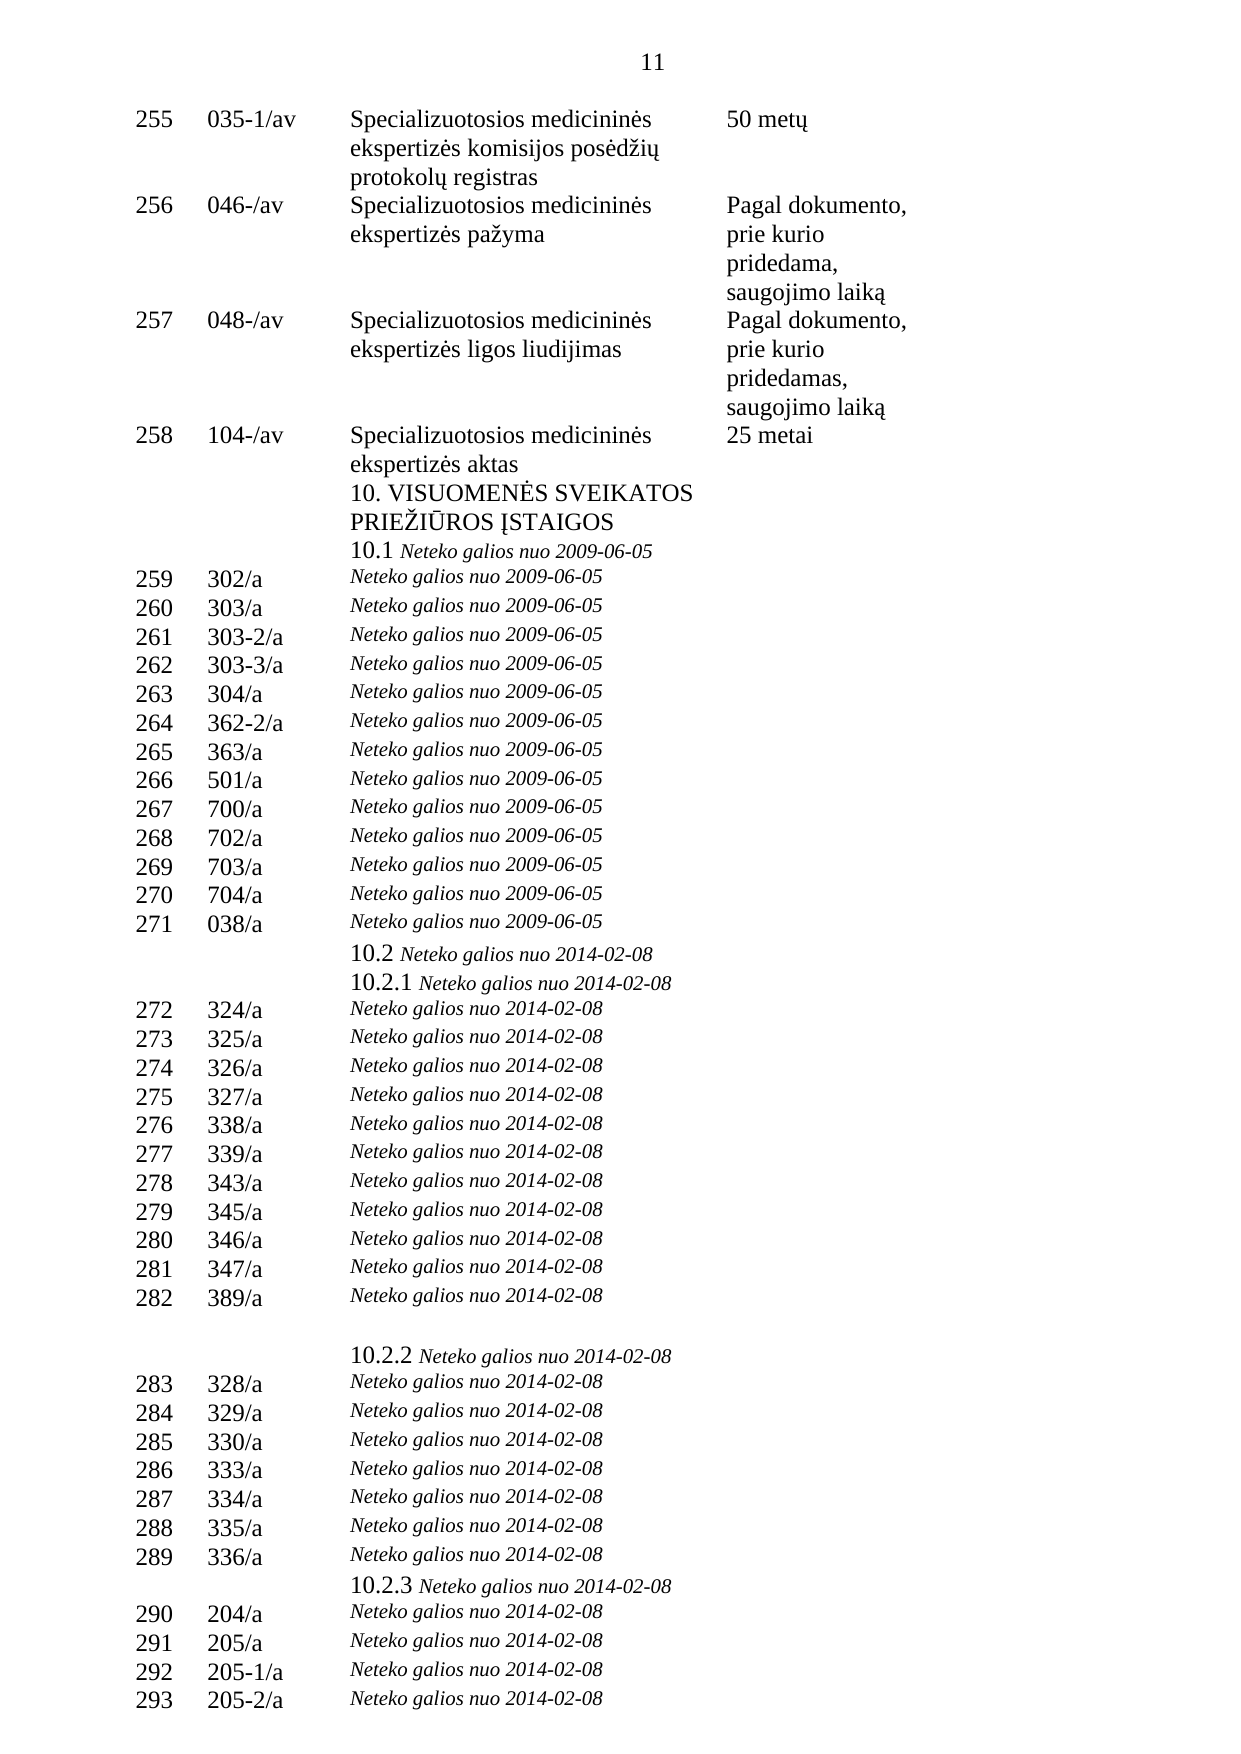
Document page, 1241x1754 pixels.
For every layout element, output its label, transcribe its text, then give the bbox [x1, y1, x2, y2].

table_cell Neteko galios nuo 2014-02-08 [339, 1197, 715, 1226]
table_cell Neteko galios nuo 2009-06-05 [339, 651, 715, 679]
table_cell [1122, 823, 1128, 852]
table_cell [1122, 1254, 1128, 1283]
table_cell 265 [124, 737, 196, 766]
table_cell [919, 823, 1122, 852]
table_cell [1122, 1599, 1128, 1628]
table_cell Neteko galios nuo 2014-02-08 [339, 1168, 715, 1197]
table_cell Neteko galios nuo 2014-02-08 [339, 1369, 715, 1398]
table_cell 288 [124, 1513, 196, 1542]
table_cell 335/a [196, 1513, 338, 1542]
table_cell 035-1/av [196, 104, 338, 191]
table_cell Neteko galios nuo 2009-06-05 [339, 881, 715, 909]
table_cell Neteko galios nuo 2009-06-05 [339, 823, 715, 852]
table_cell 259 [124, 564, 196, 593]
table_cell [196, 536, 338, 564]
table_cell 334/a [196, 1484, 338, 1513]
table_cell [1122, 1024, 1128, 1053]
table_cell [1122, 421, 1128, 478]
table_cell [1122, 622, 1128, 651]
table_cell 269 [124, 852, 196, 881]
table_cell [715, 1226, 919, 1254]
table_cell 268 [124, 823, 196, 852]
table_cell [919, 1226, 1122, 1254]
table_cell [715, 564, 919, 593]
table_cell [1122, 593, 1128, 622]
table_cell 292 [124, 1657, 196, 1686]
table_cell 501/a [196, 766, 338, 794]
table_cell [919, 679, 1122, 708]
table_cell [919, 1111, 1122, 1139]
table_cell Neteko galios nuo 2014-02-08 [339, 1139, 715, 1168]
table_cell [715, 1168, 919, 1197]
table_cell 293 [124, 1686, 196, 1714]
table_cell 276 [124, 1111, 196, 1139]
table_cell [196, 938, 338, 967]
table_cell Specializuotosios medicininės ekspertizės aktas [339, 421, 715, 478]
table_cell 291 [124, 1628, 196, 1657]
table_cell 704/a [196, 881, 338, 909]
table_cell [919, 1628, 1122, 1657]
table_cell Specializuotosios medicininės ekspertizės komisijos posėdžių protokolų registras [339, 104, 715, 191]
table_cell 264 [124, 708, 196, 737]
table_cell 333/a [196, 1456, 338, 1484]
table_cell [1122, 564, 1128, 593]
table_cell [1122, 737, 1128, 766]
table_cell 048-/av [196, 306, 338, 421]
table_cell [1122, 996, 1128, 1024]
table_cell [1122, 1226, 1128, 1254]
table_cell 261 [124, 622, 196, 651]
table_cell [715, 1283, 919, 1312]
table_cell [919, 1571, 1122, 1599]
table_cell [1122, 1628, 1128, 1657]
table_cell [919, 1686, 1122, 1714]
table_cell [715, 1599, 919, 1628]
table_cell [1122, 1111, 1128, 1139]
table_cell [715, 909, 919, 938]
table_cell 282 [124, 1283, 196, 1312]
table_cell [1122, 1082, 1128, 1111]
table_cell 205/a [196, 1628, 338, 1657]
table_cell 205-1/a [196, 1657, 338, 1686]
table_cell 283 [124, 1369, 196, 1398]
table_cell 284 [124, 1398, 196, 1427]
table_cell Neteko galios nuo 2009-06-05 [339, 622, 715, 651]
table_cell [919, 1197, 1122, 1226]
table_cell [919, 794, 1122, 823]
table_cell [124, 478, 196, 536]
table_cell [196, 967, 338, 996]
table_cell 345/a [196, 1197, 338, 1226]
table_cell [715, 708, 919, 737]
table_cell [715, 1312, 919, 1341]
table_cell 046-/av [196, 191, 338, 306]
table_cell 281 [124, 1254, 196, 1283]
table_cell 25 metai [715, 421, 919, 478]
table_cell 324/a [196, 996, 338, 1024]
table_cell 278 [124, 1168, 196, 1197]
table_cell [715, 1082, 919, 1111]
table_cell [919, 421, 1122, 478]
table_cell [715, 1398, 919, 1427]
table_cell [715, 881, 919, 909]
table_cell [715, 1197, 919, 1226]
table_cell 303-2/a [196, 622, 338, 651]
table_cell [1122, 1686, 1128, 1714]
table_cell [1122, 1456, 1128, 1484]
table_cell 327/a [196, 1082, 338, 1111]
table_cell Neteko galios nuo 2014-02-08 [339, 1513, 715, 1542]
table_cell Neteko galios nuo 2014-02-08 [339, 1082, 715, 1111]
table_cell 271 [124, 909, 196, 938]
table_cell [1122, 1168, 1128, 1197]
table_cell [1122, 909, 1128, 938]
table_cell [715, 536, 919, 564]
table_cell [919, 938, 1122, 967]
table_cell Neteko galios nuo 2014-02-08 [339, 1456, 715, 1484]
table_cell [124, 1312, 196, 1341]
table_cell 038/a [196, 909, 338, 938]
table_cell 700/a [196, 794, 338, 823]
table_cell Specializuotosios medicininės ekspertizės ligos liudijimas [339, 306, 715, 421]
table_cell [919, 306, 1122, 421]
table_cell 304/a [196, 679, 338, 708]
table_cell [919, 564, 1122, 593]
table_cell [919, 1369, 1122, 1398]
table_cell 270 [124, 881, 196, 909]
table_cell 275 [124, 1082, 196, 1111]
table_cell [1122, 967, 1128, 996]
table_cell [919, 1053, 1122, 1082]
table_cell Neteko galios nuo 2014-02-08 [339, 1657, 715, 1686]
table_cell [715, 1341, 919, 1369]
table_cell [1122, 104, 1128, 191]
table_cell Neteko galios nuo 2009-06-05 [339, 852, 715, 881]
table_cell [919, 593, 1122, 622]
table_cell 104-/av [196, 421, 338, 478]
table_cell [715, 1111, 919, 1139]
table_cell 262 [124, 651, 196, 679]
table_cell [715, 1686, 919, 1714]
table_cell [715, 1254, 919, 1283]
table_cell [196, 478, 338, 536]
table_cell [124, 536, 196, 564]
table_cell [919, 536, 1122, 564]
table_cell [919, 1657, 1122, 1686]
table_cell [919, 1456, 1122, 1484]
table_cell 10. VISUOMENĖS SVEIKATOS PRIEŽIŪROS ĮSTAIGOS [339, 478, 715, 536]
table_cell Pagal dokumento, prie kurio pridedama, saugojimo laiką [715, 191, 919, 306]
table_cell Neteko galios nuo 2014-02-08 [339, 1024, 715, 1053]
table_cell 290 [124, 1599, 196, 1628]
table_cell 302/a [196, 564, 338, 593]
table_cell [1122, 1398, 1128, 1427]
table_cell 303-3/a [196, 651, 338, 679]
table_cell [919, 1542, 1122, 1571]
table_cell [919, 1484, 1122, 1513]
table_cell [1122, 1542, 1128, 1571]
table_cell Neteko galios nuo 2009-06-05 [339, 564, 715, 593]
table_cell Neteko galios nuo 2014-02-08 [339, 1542, 715, 1571]
table_cell [919, 1312, 1122, 1341]
table_cell [919, 1254, 1122, 1283]
table_cell 257 [124, 306, 196, 421]
table_cell [1122, 1484, 1128, 1513]
table_cell [715, 852, 919, 881]
table_cell [919, 909, 1122, 938]
table_cell [1122, 1513, 1128, 1542]
table_cell [715, 1542, 919, 1571]
table_cell [715, 1369, 919, 1398]
table_cell [715, 1484, 919, 1513]
table_cell [715, 679, 919, 708]
table_cell [1122, 1369, 1128, 1398]
table_cell [919, 1599, 1122, 1628]
table_cell 204/a [196, 1599, 338, 1628]
table_cell [1122, 1053, 1128, 1082]
table_cell [715, 823, 919, 852]
table_cell [715, 1657, 919, 1686]
table_cell Neteko galios nuo 2014-02-08 [339, 1111, 715, 1139]
table_cell [1122, 1341, 1128, 1369]
table_cell [196, 1341, 338, 1369]
table_cell 363/a [196, 737, 338, 766]
table_cell [715, 1571, 919, 1599]
table_cell Neteko galios nuo 2014-02-08 [339, 1427, 715, 1456]
table_cell [1122, 708, 1128, 737]
table_cell [715, 1427, 919, 1456]
table_cell [919, 191, 1122, 306]
table_cell Neteko galios nuo 2009-06-05 [339, 766, 715, 794]
table_cell [1122, 938, 1128, 967]
table_cell 256 [124, 191, 196, 306]
table_cell 258 [124, 421, 196, 478]
table_cell [1122, 478, 1128, 536]
table_cell [919, 1341, 1122, 1369]
table_cell 10.2 Neteko galios nuo 2014-02-08 [339, 938, 715, 967]
table_cell 346/a [196, 1226, 338, 1254]
table_cell Neteko galios nuo 2014-02-08 [339, 1226, 715, 1254]
table_cell [919, 622, 1122, 651]
table_cell 263 [124, 679, 196, 708]
table_cell 279 [124, 1197, 196, 1226]
table_cell 703/a [196, 852, 338, 881]
table_cell [919, 1398, 1122, 1427]
table_cell 336/a [196, 1542, 338, 1571]
table_cell Pagal dokumento, prie kurio pridedamas, saugojimo laiką [715, 306, 919, 421]
table_cell [1122, 1197, 1128, 1226]
table_cell Neteko galios nuo 2009-06-05 [339, 909, 715, 938]
table_cell 267 [124, 794, 196, 823]
table_cell [1122, 794, 1128, 823]
table_cell [196, 1571, 338, 1599]
table_cell 303/a [196, 593, 338, 622]
table_cell [715, 1513, 919, 1542]
table_cell [919, 1427, 1122, 1456]
table_cell [1122, 536, 1128, 564]
table_cell [715, 766, 919, 794]
table_cell [919, 651, 1122, 679]
table_cell 325/a [196, 1024, 338, 1053]
table_cell 343/a [196, 1168, 338, 1197]
table_cell [339, 1312, 715, 1341]
table_cell [1122, 651, 1128, 679]
table_cell 274 [124, 1053, 196, 1082]
table_cell [715, 651, 919, 679]
table_cell [919, 708, 1122, 737]
table_cell 10.2.1 Neteko galios nuo 2014-02-08 [339, 967, 715, 996]
table_cell [1122, 1139, 1128, 1168]
table_cell 328/a [196, 1369, 338, 1398]
table_cell 10.1 Neteko galios nuo 2009-06-05 [339, 536, 715, 564]
table_cell 266 [124, 766, 196, 794]
table_cell 339/a [196, 1139, 338, 1168]
table_cell [124, 938, 196, 967]
table_cell [919, 852, 1122, 881]
table_cell Neteko galios nuo 2009-06-05 [339, 593, 715, 622]
table_cell Neteko galios nuo 2014-02-08 [339, 996, 715, 1024]
table_cell [1122, 191, 1128, 306]
table_cell [196, 1312, 338, 1341]
table_cell 255 [124, 104, 196, 191]
table_cell 272 [124, 996, 196, 1024]
table_cell [1122, 881, 1128, 909]
table_cell [919, 996, 1122, 1024]
table_cell [1122, 679, 1128, 708]
table_cell [715, 938, 919, 967]
table_cell [919, 1024, 1122, 1053]
table_cell Neteko galios nuo 2014-02-08 [339, 1599, 715, 1628]
table_cell [919, 478, 1122, 536]
table_cell [715, 478, 919, 536]
table_cell 277 [124, 1139, 196, 1168]
table_cell [715, 967, 919, 996]
table_cell [919, 104, 1122, 191]
table_cell Neteko galios nuo 2014-02-08 [339, 1053, 715, 1082]
table_cell [715, 1139, 919, 1168]
table_cell [919, 1139, 1122, 1168]
table_cell [1122, 306, 1128, 421]
table_cell Neteko galios nuo 2009-06-05 [339, 794, 715, 823]
table_cell 285 [124, 1427, 196, 1456]
table_cell 329/a [196, 1398, 338, 1427]
table_cell [715, 1628, 919, 1657]
table_cell [919, 737, 1122, 766]
table_cell [715, 1456, 919, 1484]
table_cell 205-2/a [196, 1686, 338, 1714]
table_cell [919, 766, 1122, 794]
table_cell 289 [124, 1542, 196, 1571]
table_cell [1122, 1312, 1128, 1341]
table_cell [919, 967, 1122, 996]
table_cell Neteko galios nuo 2014-02-08 [339, 1628, 715, 1657]
table_cell [715, 622, 919, 651]
table_cell [1122, 1571, 1128, 1599]
table_cell Neteko galios nuo 2014-02-08 [339, 1398, 715, 1427]
table_cell [1122, 1657, 1128, 1686]
table_cell [715, 794, 919, 823]
table_cell [1122, 766, 1128, 794]
table_cell [124, 1341, 196, 1369]
table_cell [919, 1283, 1122, 1312]
table_cell 338/a [196, 1111, 338, 1139]
table_cell [715, 996, 919, 1024]
table_cell 286 [124, 1456, 196, 1484]
table_cell Neteko galios nuo 2014-02-08 [339, 1254, 715, 1283]
table_cell [715, 737, 919, 766]
table_cell 347/a [196, 1254, 338, 1283]
table_cell 260 [124, 593, 196, 622]
table_cell Neteko galios nuo 2014-02-08 [339, 1686, 715, 1714]
table_cell [715, 593, 919, 622]
table_cell 10.2.2 Neteko galios nuo 2014-02-08 [339, 1341, 715, 1369]
table_cell Specializuotosios medicininės ekspertizės pažyma [339, 191, 715, 306]
table_cell Neteko galios nuo 2014-02-08 [339, 1283, 715, 1312]
table_cell 362-2/a [196, 708, 338, 737]
table_cell [124, 967, 196, 996]
table_cell 50 metų [715, 104, 919, 191]
table_cell [919, 1082, 1122, 1111]
table_cell [715, 1053, 919, 1082]
table_cell [919, 1168, 1122, 1197]
table_cell [919, 881, 1122, 909]
table_cell [1122, 1283, 1128, 1312]
table_cell Neteko galios nuo 2009-06-05 [339, 737, 715, 766]
table_cell Neteko galios nuo 2009-06-05 [339, 679, 715, 708]
table_cell 273 [124, 1024, 196, 1053]
table_cell 280 [124, 1226, 196, 1254]
table_cell [124, 1571, 196, 1599]
table_cell 326/a [196, 1053, 338, 1082]
table_cell [715, 1024, 919, 1053]
table_cell Neteko galios nuo 2009-06-05 [339, 708, 715, 737]
table_cell [919, 1513, 1122, 1542]
table_cell Neteko galios nuo 2014-02-08 [339, 1484, 715, 1513]
table_cell 330/a [196, 1427, 338, 1456]
table_cell 287 [124, 1484, 196, 1513]
table_cell 389/a [196, 1283, 338, 1312]
table_cell [1122, 852, 1128, 881]
table_cell 10.2.3 Neteko galios nuo 2014-02-08 [339, 1571, 715, 1599]
table_cell [1122, 1427, 1128, 1456]
table_cell 702/a [196, 823, 338, 852]
